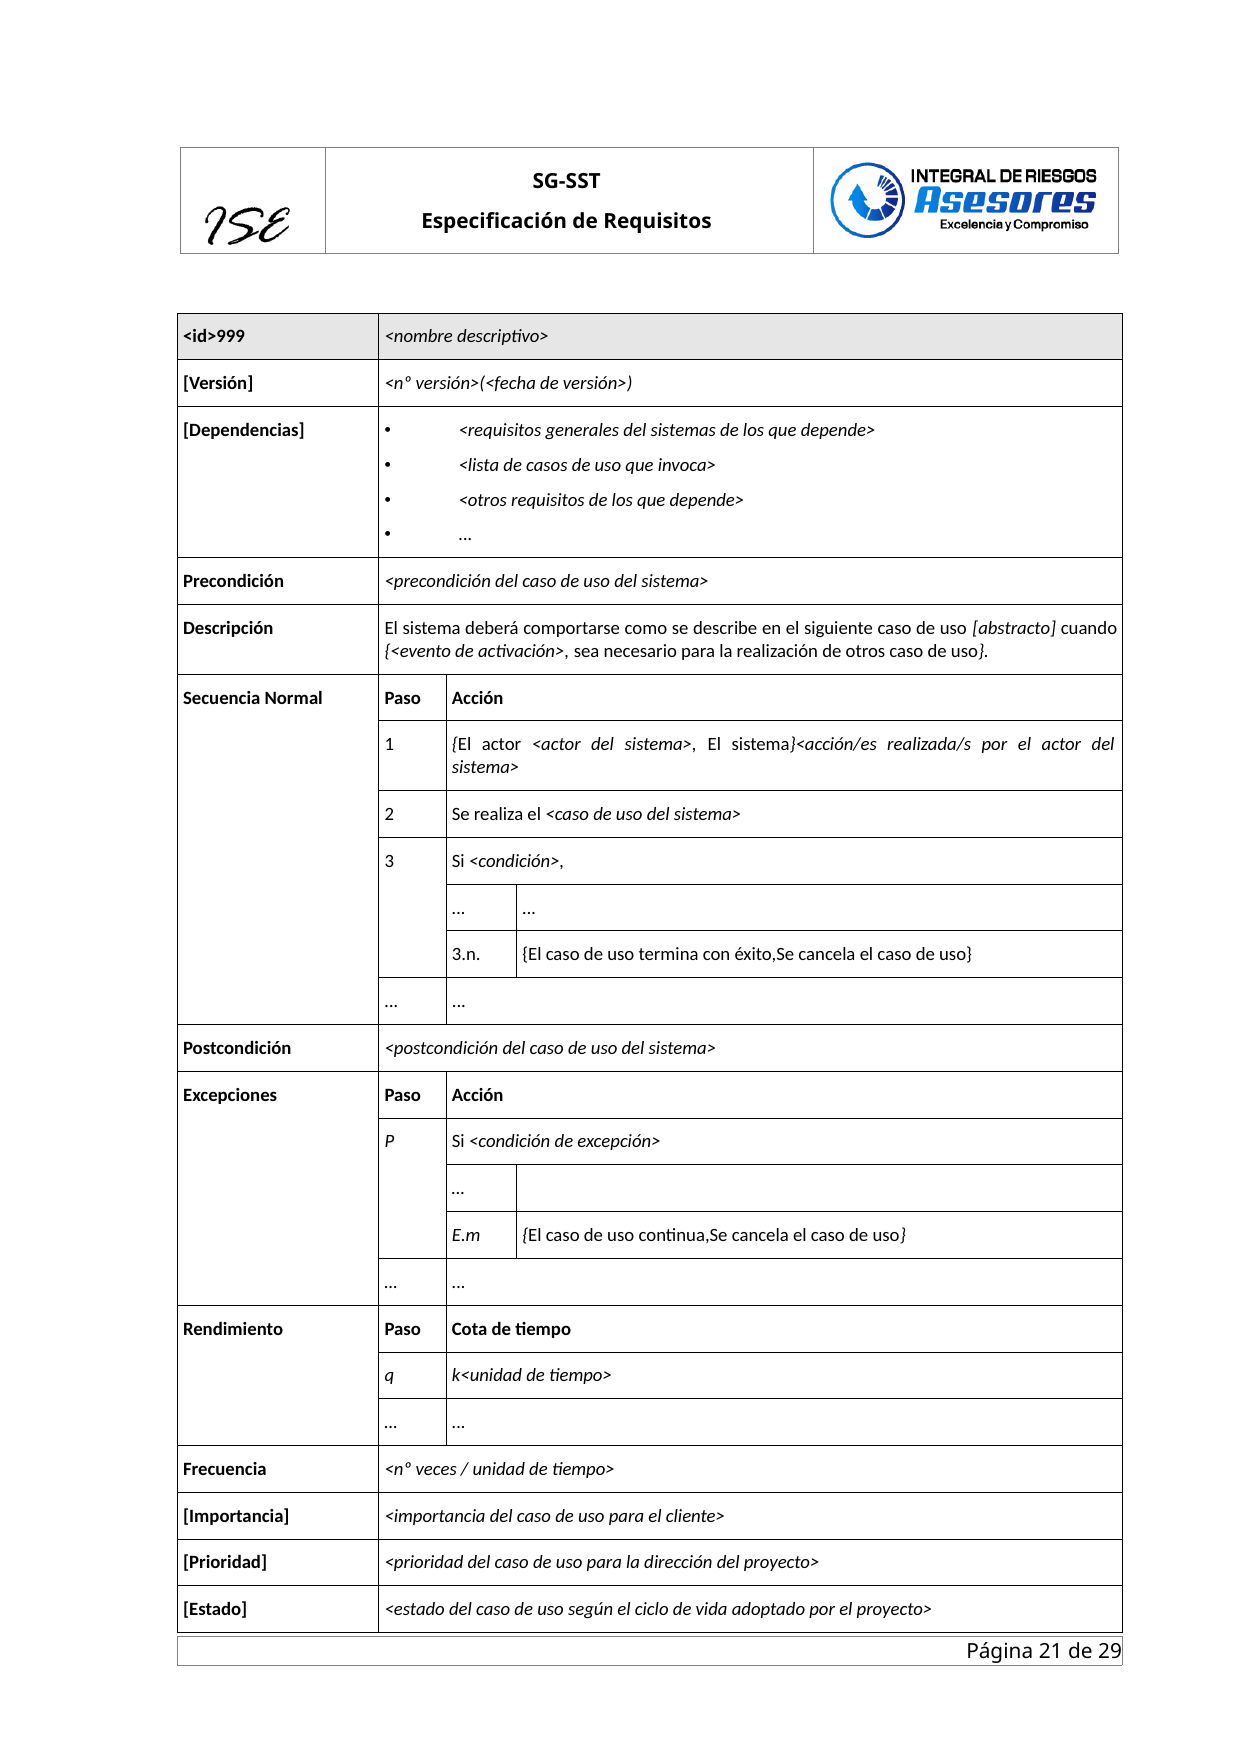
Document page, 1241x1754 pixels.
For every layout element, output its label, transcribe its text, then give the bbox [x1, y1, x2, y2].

table_cell … [379, 1259, 446, 1304]
table_cell <requisitos generales del sistemas de los que depende> <lista de casos de uso que invoca> <otros requisitos de los que depende> ... [379, 407, 1122, 557]
table_cell {El caso de uso continua,Se cancela el caso de uso} [517, 1212, 1122, 1258]
table_cell Paso [379, 675, 446, 720]
table_cell Excepciones [178, 1072, 378, 1304]
table_cell Si <condición de excepción> [447, 1119, 1122, 1164]
table_cell Paso [379, 1072, 446, 1117]
table_cell <precondición del caso de uso del sistema> [379, 558, 1122, 604]
table_cell 3.n. [447, 931, 516, 977]
table_cell E.m [447, 1212, 516, 1258]
table_cell 3 [379, 838, 446, 977]
table_cell El sistema deberá comportarse como se describe en el siguiente caso de uso [abstracto] cuando {<evento de activación>, sea necesario para la realización de otros caso de uso}. [379, 605, 1122, 674]
table_cell q [379, 1353, 446, 1398]
table_cell Frecuencia [178, 1446, 378, 1492]
table_cell 2 [379, 791, 446, 837]
table_cell <estado del caso de uso según el ciclo de vida adoptado por el proyecto> [379, 1586, 1122, 1632]
table_cell Secuencia Normal [178, 675, 378, 1024]
table_header <nombre descriptivo> [379, 314, 1122, 359]
table_cell [Dependencias] [178, 407, 378, 557]
table_cell Paso [379, 1306, 446, 1351]
table_cell 1 [379, 721, 446, 790]
table_cell ... [447, 978, 1122, 1024]
table_cell Precondición [178, 558, 378, 604]
table_cell ... [447, 885, 516, 930]
table_cell <importancia del caso de uso para el cliente> [379, 1493, 1122, 1538]
table_cell ... [447, 1399, 1122, 1445]
table_cell [Importancia] [178, 1493, 378, 1538]
table_cell ... [447, 1259, 1122, 1304]
table_cell <prioridad del caso de uso para la dirección del proyecto> [379, 1540, 1122, 1585]
table_cell <nº veces / unidad de tiempo> [379, 1446, 1122, 1492]
table_cell {El actor <actor del sistema>, El sistema}<acción/es realizada/s por el actor del sistema> [447, 721, 1122, 790]
table_cell ... [379, 978, 446, 1024]
table_cell [Versión] [178, 360, 378, 406]
table_cell P [379, 1119, 446, 1258]
table_cell Postcondición [178, 1025, 378, 1071]
table_cell [Prioridad] [178, 1540, 378, 1585]
table_cell {El caso de uso termina con éxito,Se cancela el caso de uso} [517, 931, 1122, 977]
table_cell … [379, 1399, 446, 1445]
table_cell Cota de tiempo [447, 1306, 1122, 1351]
table_cell k<unidad de tiempo> [447, 1353, 1122, 1398]
table_cell Acción [447, 1072, 1122, 1117]
table_cell … [447, 1165, 516, 1211]
table_cell Si <condición>, [447, 838, 1122, 884]
table_cell [Estado] [178, 1586, 378, 1632]
table_cell Descripción [178, 605, 378, 674]
table_cell [517, 1165, 1122, 1211]
table_cell ... [517, 885, 1122, 930]
table_cell Acción [447, 675, 1122, 720]
table_header <id>999 [178, 314, 378, 359]
table_cell <postcondición del caso de uso del sistema> [379, 1025, 1122, 1071]
table_cell Se realiza el <caso de uso del sistema> [447, 791, 1122, 837]
table_cell Rendimiento [178, 1306, 378, 1445]
table_cell <nº versión>(<fecha de versión>) [379, 360, 1122, 406]
